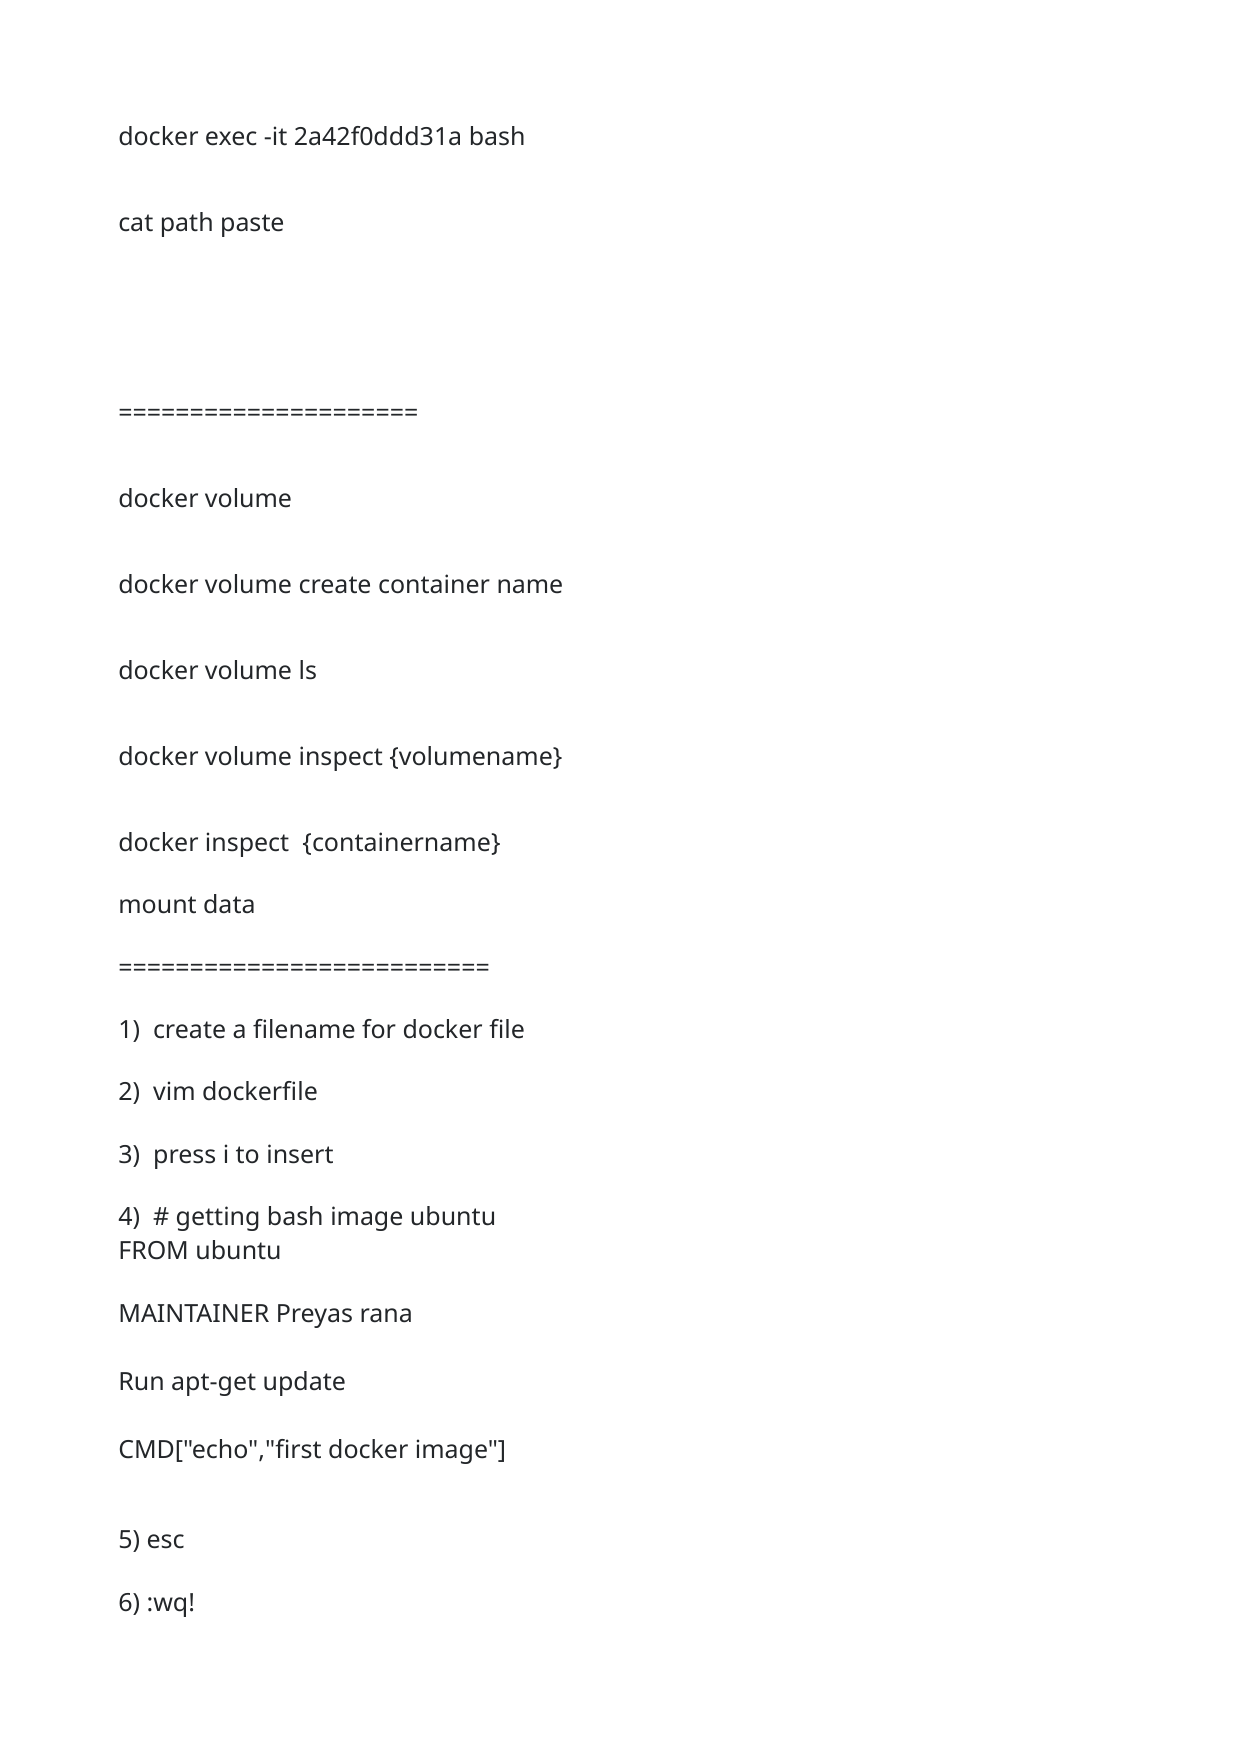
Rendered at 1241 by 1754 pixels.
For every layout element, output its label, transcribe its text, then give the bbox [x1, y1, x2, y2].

text ===================== [118, 394, 1122, 428]
text FROM ubuntu [118, 1233, 1122, 1267]
text 3) press i to insert [118, 1136, 1122, 1170]
text docker volume create container name [118, 566, 1122, 600]
text docker inspect {containername} [118, 824, 1122, 858]
text CMD["echo","first docker image"] [118, 1431, 1122, 1466]
text 6) :wq! [118, 1584, 1122, 1619]
text 5) esc [118, 1522, 1122, 1556]
text cat path paste [118, 204, 1122, 238]
text docker volume [118, 480, 1122, 514]
text MAINTAINER Preyas rana [118, 1295, 1122, 1329]
text 2) vim dockerfile [118, 1074, 1122, 1108]
text docker exec -it 2a42f0ddd31a bash [118, 118, 1122, 152]
text 1) create a filename for docker file [118, 1012, 1122, 1046]
text 4) # getting bash image ubuntu [118, 1199, 1122, 1233]
text docker volume ls [118, 652, 1122, 686]
text Run apt-get update [118, 1363, 1122, 1397]
text mount data [118, 887, 1122, 921]
text ========================== [118, 949, 1122, 983]
text docker volume inspect {volumename} [118, 738, 1122, 772]
